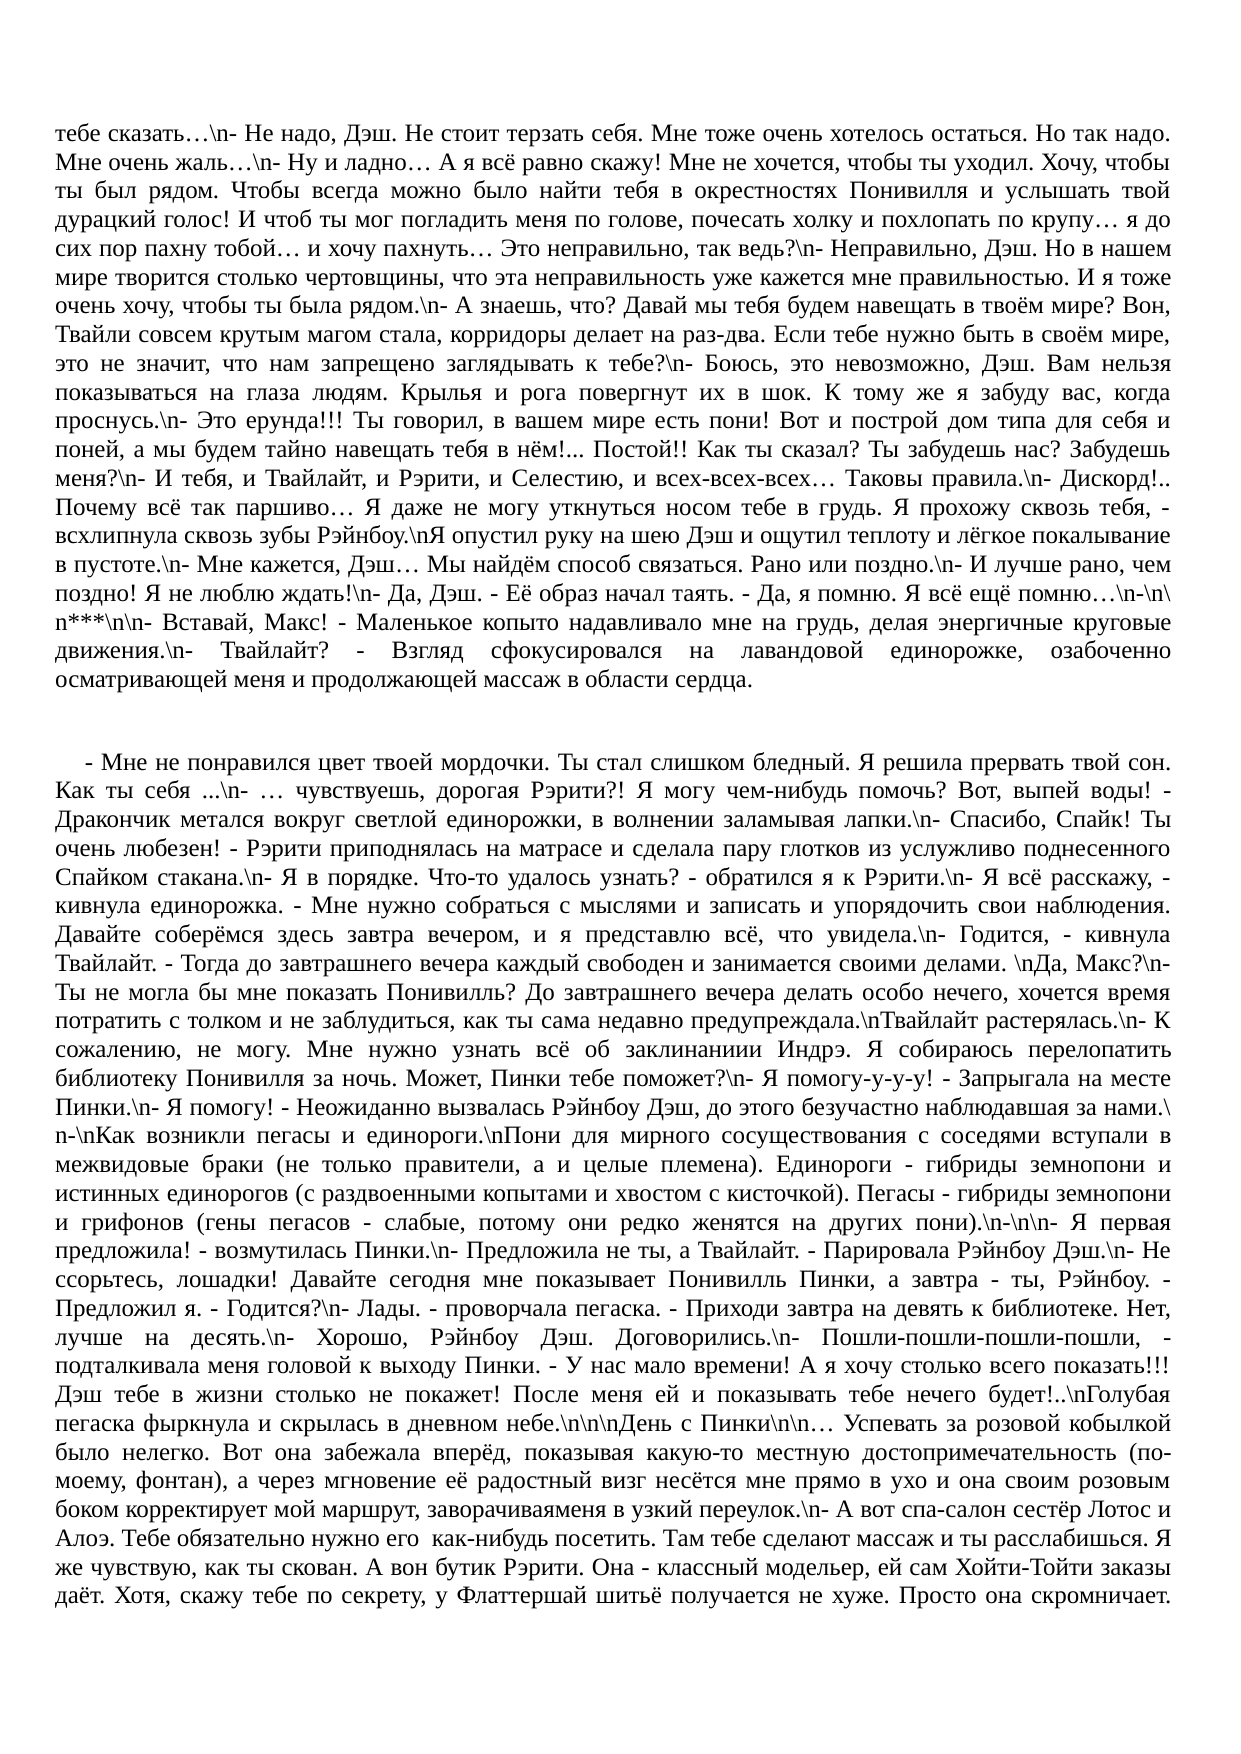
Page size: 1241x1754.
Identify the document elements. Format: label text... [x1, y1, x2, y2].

text тебе сказать…\n- Не надо, Дэш. Не стоит терзать себя. Мне тоже очень хотелось остаться. Но так надо. Мне очень жаль…\n- Ну и ладно… А я всё равно скажу! Мне не хочется, чтобы ты уходил. Хочу, чтобы ты был рядом. Чтобы всегда можно было найти тебя в окрестностях Понивилля и услышать твой дурацкий голос! И чтоб ты мог погладить меня по голове, почесать холку и похлопать по крупу… я до сих пор пахну тобой… и хочу пахнуть… Это неправильно, так ведь?\n- Неправильно, Дэш. Но в нашем мире творится столько чертовщины, что эта неправильность уже кажется мне правильностью. И я тоже очень хочу, чтобы ты была рядом.\n- А знаешь, что? Давай мы тебя будем навещать в твоём мире? Вон, Твайли совсем крутым магом стала, корридоры делает на раз-два. Если тебе нужно быть в своём мире, это не значит, что нам запрещено заглядывать к тебе?\n- Боюсь, это невозможно, Дэш. Вам нельзя показываться на глаза людям. Крылья и рога повергнут их в шок. К тому же я забуду вас, когда проснусь.\n- Это ерунда!!! Ты говорил, в вашем мире есть пони! Вот и построй дом типа для себя и поней, а мы будем тайно навещать тебя в нём!... Постой!! Как ты сказал? Ты забудешь нас? Забудешь меня?\n- И тебя, и Твайлайт, и Рэрити, и Селестию, и всех-всех-всех… Таковы правила.\n- Дискорд!.. Почему всё так паршиво… Я даже не могу уткнуться носом тебе в грудь. Я прохожу сквозь тебя, - всхлипнула сквозь зубы Рэйнбоу.\nЯ опустил руку на шею Дэш и ощутил теплоту и лёгкое покалывание в пустоте.\n- Мне кажется, Дэш… Мы найдём способ связаться. Рано или поздно.\n- И лучше рано, чем поздно! Я не люблю ждать!\n- Да, Дэш. - Её образ начал таять. - Да, я помню. Я всё ещё помню…\n-\n\n***\n\n- Вставай, Макс! - Маленькое копыто надавливало мне на грудь, делая энергичные круговые движения.\n- Твайлайт? - Взгляд сфокусировался на лавандовой единорожке, озабоченно осматривающей меня и продолжающей массаж в области сердца. [55, 118, 1172, 693]
text - Мне не понравился цвет твоей мордочки. Ты стал слишком бледный. Я решила прервать твой сон. Как ты себя ...\n- … чувствуешь, дорогая Рэрити?! Я могу чем-нибудь помочь? Вот, выпей воды! - Дракончик метался вокруг светлой единорожки, в волнении заламывая лапки.\n- Спасибо, Спайк! Ты очень любезен! - Рэрити приподнялась на матрасе и сделала пару глотков из услужливо поднесенного Спайком стакана.\n- Я в порядке. Что-то удалось узнать? - обратился я к Рэрити.\n- Я всё расскажу, - кивнула единорожка. - Мне нужно собраться с мыслями и записать и упорядочить свои наблюдения. Давайте соберёмся здесь завтра вечером, и я представлю всё, что увидела.\n- Годится, - кивнула Твайлайт. - Тогда до завтрашнего вечера каждый свободен и занимается своими делами. \nДа, Макс?\n- Ты не могла бы мне показать Понивилль? До завтрашнего вечера делать особо нечего, хочется время потратить с толком и не заблудиться, как ты сама недавно предупреждала.\nТвайлайт растерялась.\n- К сожалению, не могу. Мне нужно узнать всё об заклинаниии Индрэ. Я собираюсь перелопатить библиотеку Понивилля за ночь. Может, Пинки тебе поможет?\n- Я помогу-у-у-у! - Запрыгала на месте Пинки.\n- Я помогу! - Неожиданно вызвалась Рэйнбоу Дэш, до этого безучастно наблюдавшая за нами.\n-\nКак возникли пегасы и единороги.\nПони для мирного сосуществования с соседями вступали в межвидовые браки (не только правители, а и целые племена). Единороги - гибриды земнопони и истинных единорогов (с раздвоенными копытами и хвостом с кисточкой). Пегасы - гибриды земнопони и грифонов (гены пегасов - слабые, потому они редко женятся на других пони).\n-\n\n- Я первая предложила! - возмутилась Пинки.\n- Предложила не ты, а Твайлайт. - Парировала Рэйнбоу Дэш.\n- Не ссорьтесь, лошадки! Давайте сегодня мне показывает Понивилль Пинки, а завтра - ты, Рэйнбоу. - Предложил я. - Годится?\n- Лады. - проворчала пегаска. - Приходи завтра на девять к библиотеке. Нет, лучше на десять.\n- Хорошо, Рэйнбоу Дэш. Договорились.\n- Пошли-пошли-пошли-пошли, - подталкивала меня головой к выходу Пинки. - У нас мало времени! А я хочу столько всего показать!!! Дэш тебе в жизни столько не покажет! После меня ей и показывать тебе нечего будет!..\nГолубая пегаска фыркнула и скрылась в дневном небе.\n\n\nДень с Пинки\n\n… Успевать за розовой кобылкой было нелегко. Вот она забежала вперёд, показывая какую-то местную достопримечательность (по-моему, фонтан), а через мгновение её радостный визг несётся мне прямо в ухо и она своим розовым боком корректирует мой маршрут, заворачиваяменя в узкий переулок.\n- А вот спа-салон сестёр Лотос и Алоэ. Тебе обязательно нужно его как-нибудь посетить. Там тебе сделают массаж и ты расслабишься. Я же чувствую, как ты скован. А вон бутик Рэрити. Она - классный модельер, ей сам Хойти-Тойти заказы даёт. Хотя, скажу тебе по секрету, у Флаттершай шитьё получается не хуже. Просто она скромничает. [55, 747, 1172, 1609]
